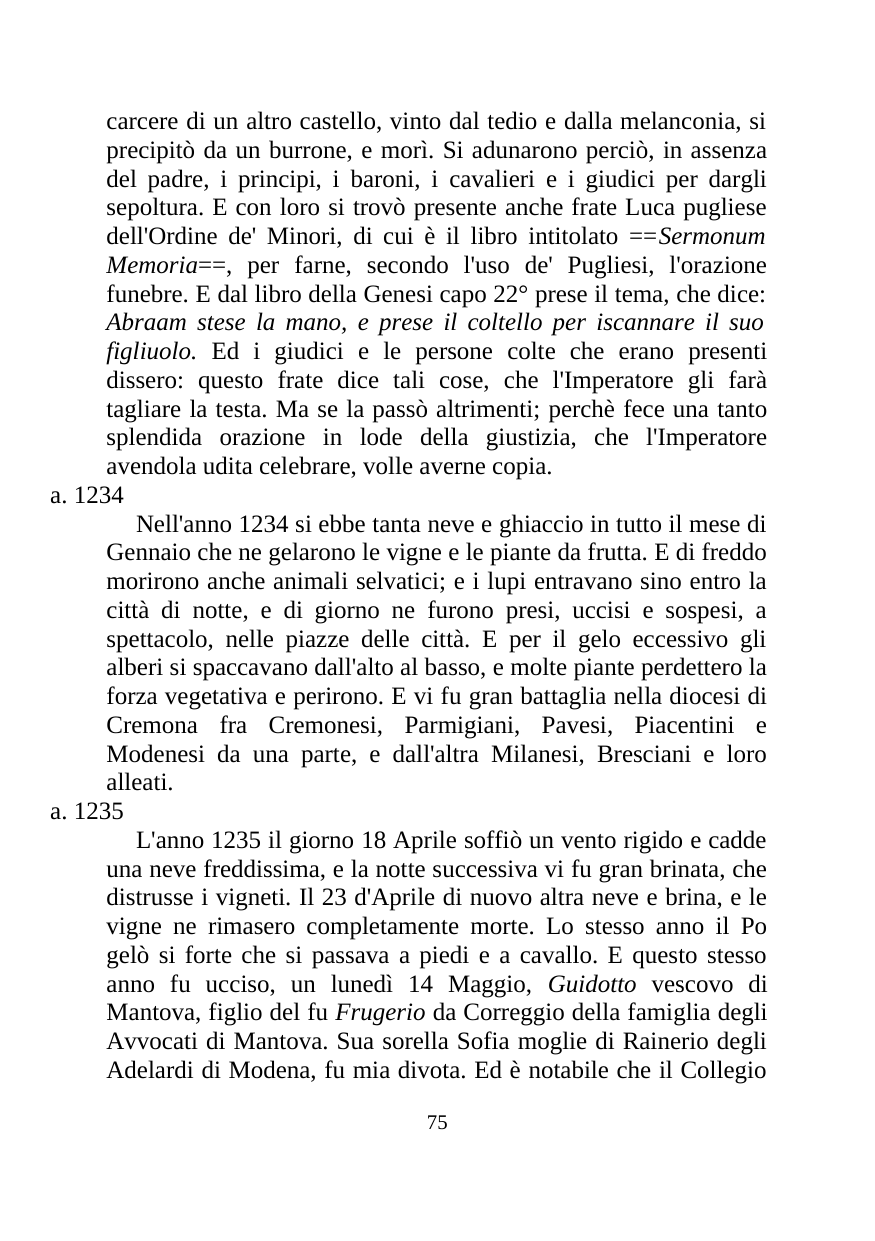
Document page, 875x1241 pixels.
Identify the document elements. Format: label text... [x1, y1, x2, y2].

text a. 1235 [50, 796, 768, 825]
text Nell'anno 1234 si ebbe tanta neve e ghiaccio in tutto il mese di Gennaio che ne gelarono le vigne e le piante da frutta. E di freddo morirono anche animali selvatici; e i lupi entravano sino entro la città di notte, e di giorno ne furono presi, uccisi e sospesi, a spettacolo, nelle piazze delle città. E per il gelo eccessivo gli alberi si spaccavano dall'alto al basso, e molte piante perdettero la forza vegetativa e perirono. E vi fu gran battaglia nella diocesi di Cremona fra Cremonesi, Parmigiani, Pavesi, Piacentini e Modenesi da una parte, e dall'altra Milanesi, Bresciani e loro alleati. [106, 509, 768, 796]
text L'anno 1235 il giorno 18 Aprile soffiò un vento rigido e cadde una neve freddissima, e la notte successiva vi fu gran brinata, che distrusse i vigneti. Il 23 d'Aprile di nuovo altra neve e brina, e le vigne ne rimasero completamente morte. Lo stesso anno il Po gelò si forte che si passava a piedi e a cavallo. E questo stesso anno fu ucciso, un lunedì 14 Maggio, Guidotto vescovo di Mantova, figlio del fu Frugerio da Correggio della famiglia degli Avvocati di Mantova. Sua sorella Sofia moglie di Rainerio degli Adelardi di Modena, fu mia divota. Ed è notabile che il Collegio [106, 825, 768, 1084]
text carcere di un altro castello, vinto dal tedio e dalla melanconia, si precipitò da un burrone, e morì. Si adunarono perciò, in assenza del padre, i principi, i baroni, i cavalieri e i giudici per dargli sepoltura. E con loro si trovò presente anche frate Luca pugliese dell'Ordine de' Minori, di cui è il libro intitolato ==Sermonum Memoria==, per farne, secondo l'uso de' Pugliesi, l'orazione funebre. E dal libro della Genesi capo 22° prese il tema, che dice: Abraam stese la mano, e prese il coltello per iscannare il suo figliuolo. Ed i giudici e le persone colte che erano presenti dissero: questo frate dice tali cose, che l'Imperatore gli farà tagliare la testa. Ma se la passò altrimenti; perchè fece una tanto splendida orazione in lode della giustizia, che l'Imperatore avendola udita celebrare, volle averne copia. [106, 106, 768, 480]
text a. 1234 [50, 480, 768, 509]
